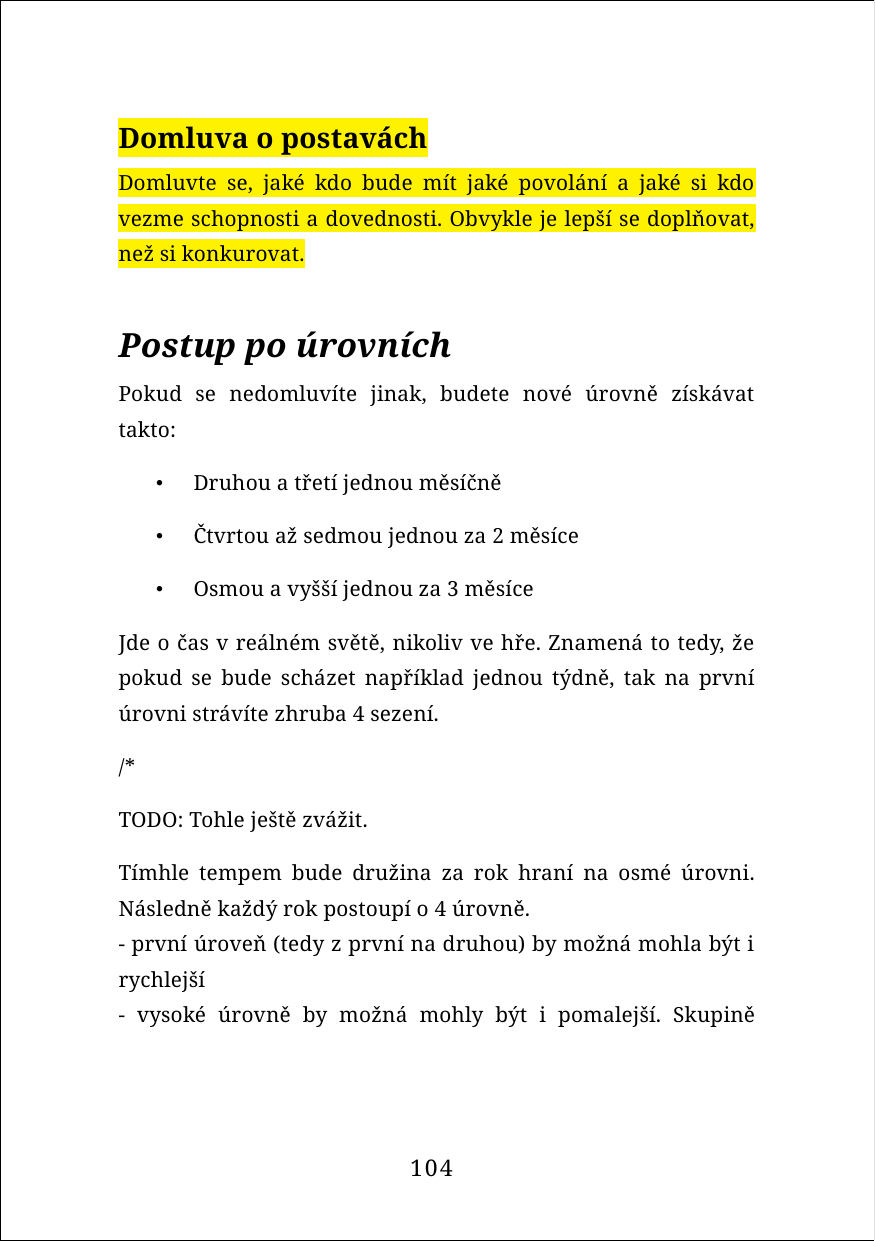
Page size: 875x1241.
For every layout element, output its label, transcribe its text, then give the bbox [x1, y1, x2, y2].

text /* [118, 752, 756, 781]
subtitle Postup po úrovních [118, 322, 756, 368]
text Domluvte se, jaké kdo bude mít jaké povolání a jaké si kdo vezme schopnosti a dovednosti. Obvykle je lepší se doplňovat, než si konkurovat. [118, 168, 756, 268]
text Pokud se nedomluvíte jinak, budete nové úrovně získávat takto: [118, 379, 756, 443]
text TODO: Tohle ještě zvážit. [118, 805, 756, 834]
list Čtvrtou až sedmou jednou za 2 měsíce [156, 521, 756, 550]
text Tímhle tempem bude družina za rok hraní na osmé úrovni. Následně každý rok postoupí o 4 úrovně. - první úroveň (tedy z první na druhou) by možná mohla být i rychlejší - vysoké úrovně by možná mohly být i pomalejší. Skupině [118, 858, 756, 1029]
list Osmou a vyšší jednou za 3 měsíce [156, 574, 756, 603]
text Jde o čas v reálném světě, nikoliv ve hře. Znamená to tedy, že pokud se bude scházet například jednou týdně, tak na první úrovni strávíte zhruba 4 sezení. [118, 628, 756, 727]
subtitle Domluva o postavách [118, 118, 756, 157]
list Druhou a třetí jednou měsíčně [156, 468, 756, 497]
